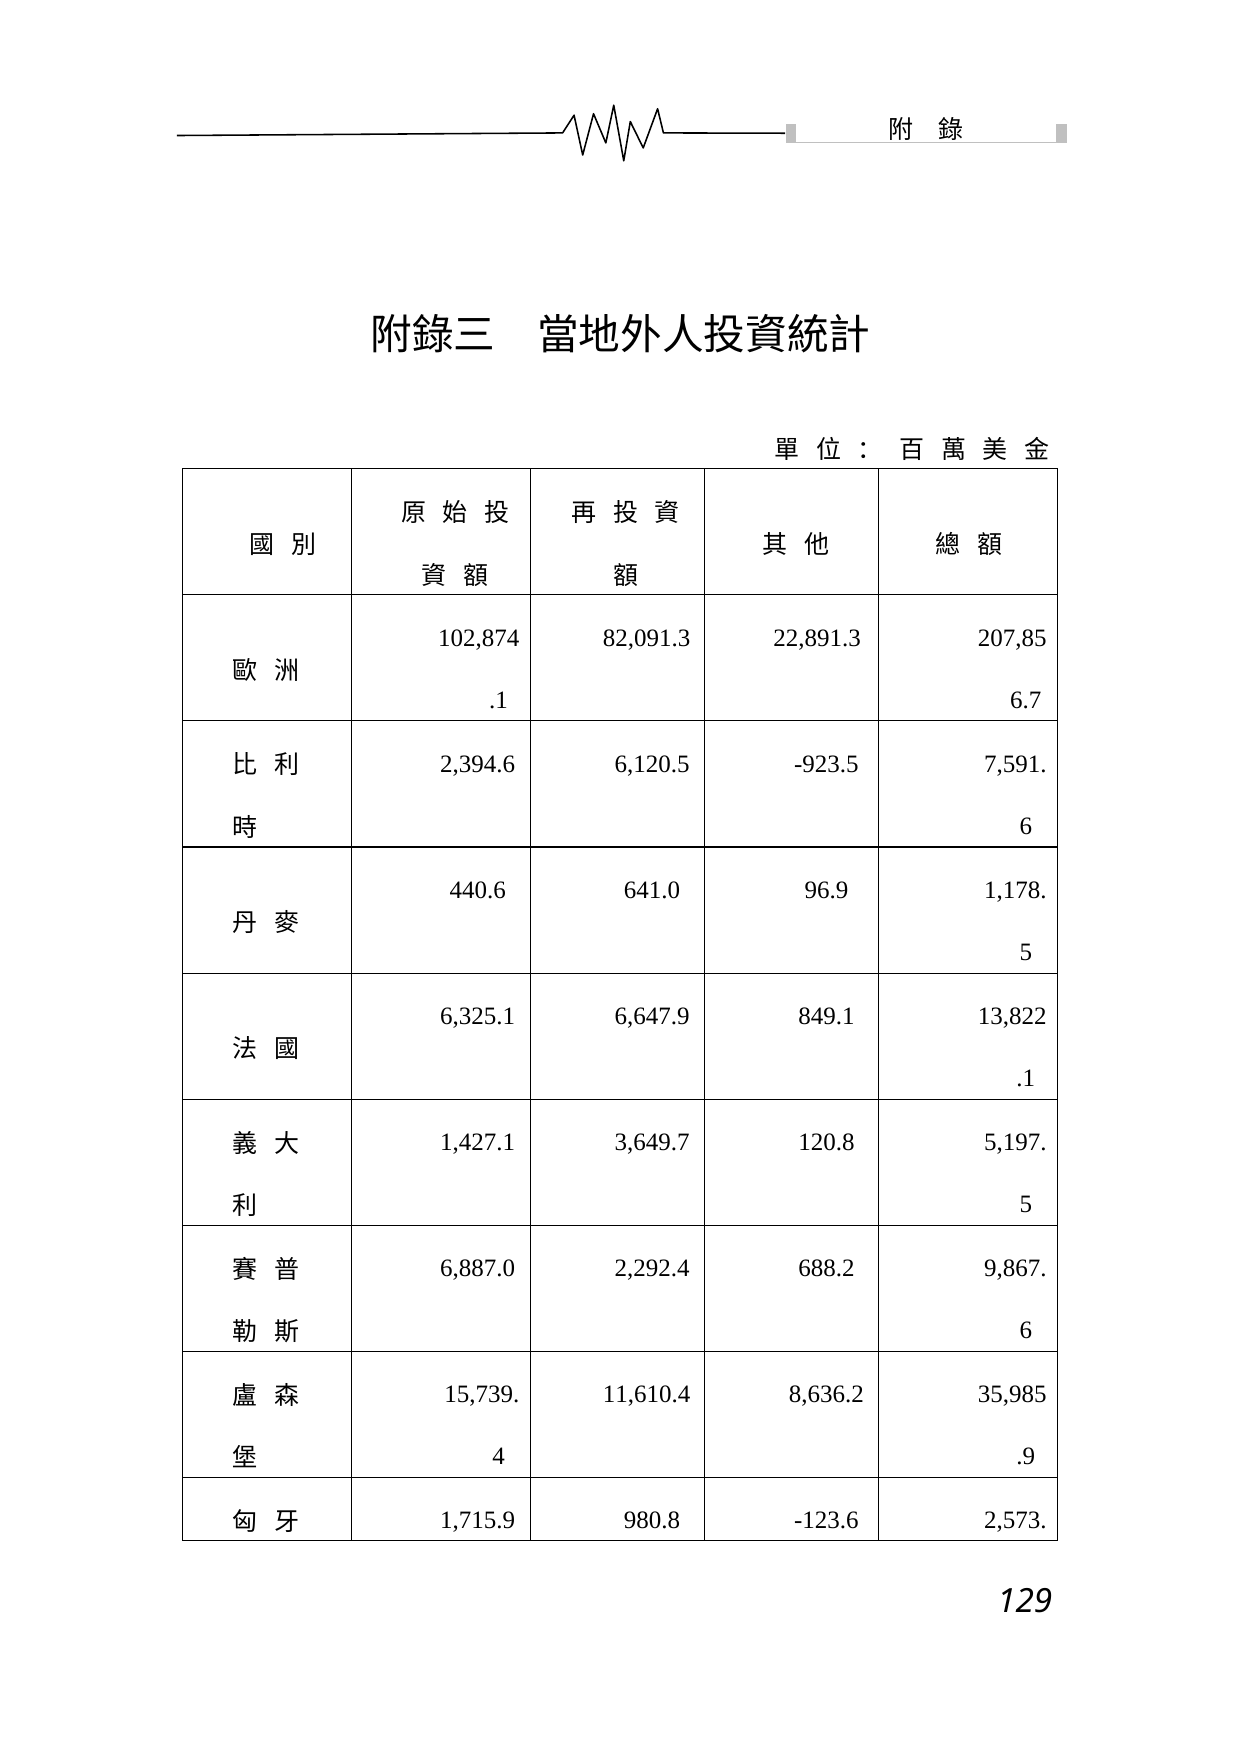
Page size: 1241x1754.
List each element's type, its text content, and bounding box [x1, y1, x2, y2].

text 附錄三 當地外人投資統計 [183, 290, 1058, 352]
table_cell 1,427.1 [352, 1100, 530, 1224]
table_cell 15,739.4 [352, 1352, 530, 1477]
table_cell 11,610.4 [531, 1352, 704, 1477]
table_cell 6,120.5 [531, 721, 704, 846]
table_cell 13,822.1 [879, 974, 1057, 1098]
table_cell 7,591.6 [879, 721, 1057, 846]
table_cell 2,394.6 [352, 721, 530, 846]
table_cell 35,985.9 [879, 1352, 1057, 1477]
table_cell 207,856.7 [879, 595, 1057, 720]
table_cell 120.8 [705, 1100, 878, 1224]
table_cell 688.2 [705, 1226, 878, 1351]
table_cell 82,091.3 [531, 595, 704, 720]
table_cell 5,197.5 [879, 1100, 1057, 1224]
table_cell 8,636.2 [705, 1352, 878, 1477]
table_header 國別 [183, 469, 351, 594]
table_header 其他 [705, 469, 878, 594]
table_cell 匈牙 [183, 1478, 351, 1540]
text 單位：百萬美金 [183, 406, 1058, 468]
table_cell 法國 [183, 974, 351, 1098]
table_cell 6,647.9 [531, 974, 704, 1098]
table_cell 盧森堡 [183, 1352, 351, 1477]
table_cell 2,292.4 [531, 1226, 704, 1351]
table_cell 22,891.3 [705, 595, 878, 720]
table_cell 6,325.1 [352, 974, 530, 1098]
table_cell 2,573. [879, 1478, 1057, 1540]
table_cell 歐洲 [183, 595, 351, 720]
table_cell 賽普勒斯 [183, 1226, 351, 1351]
table_cell 比利時 [183, 721, 351, 846]
table_cell 980.8 [531, 1478, 704, 1540]
table_cell 9,867.6 [879, 1226, 1057, 1351]
table_cell -923.5 [705, 721, 878, 846]
table_header 原始投資額 [352, 469, 530, 594]
table_cell 1,178.5 [879, 848, 1057, 972]
table_cell 849.1 [705, 974, 878, 1098]
table_cell 丹麥 [183, 848, 351, 972]
table_header 再投資額 [531, 469, 704, 594]
table_cell 96.9 [705, 848, 878, 972]
table_cell 641.0 [531, 848, 704, 972]
table_cell 義大利 [183, 1100, 351, 1224]
table_cell 3,649.7 [531, 1100, 704, 1224]
table_header 總額 [879, 469, 1057, 594]
table_cell 102,874.1 [352, 595, 530, 720]
table_cell 440.6 [352, 848, 530, 972]
table_cell -123.6 [705, 1478, 878, 1540]
table_cell 1,715.9 [352, 1478, 530, 1540]
table_cell 6,887.0 [352, 1226, 530, 1351]
